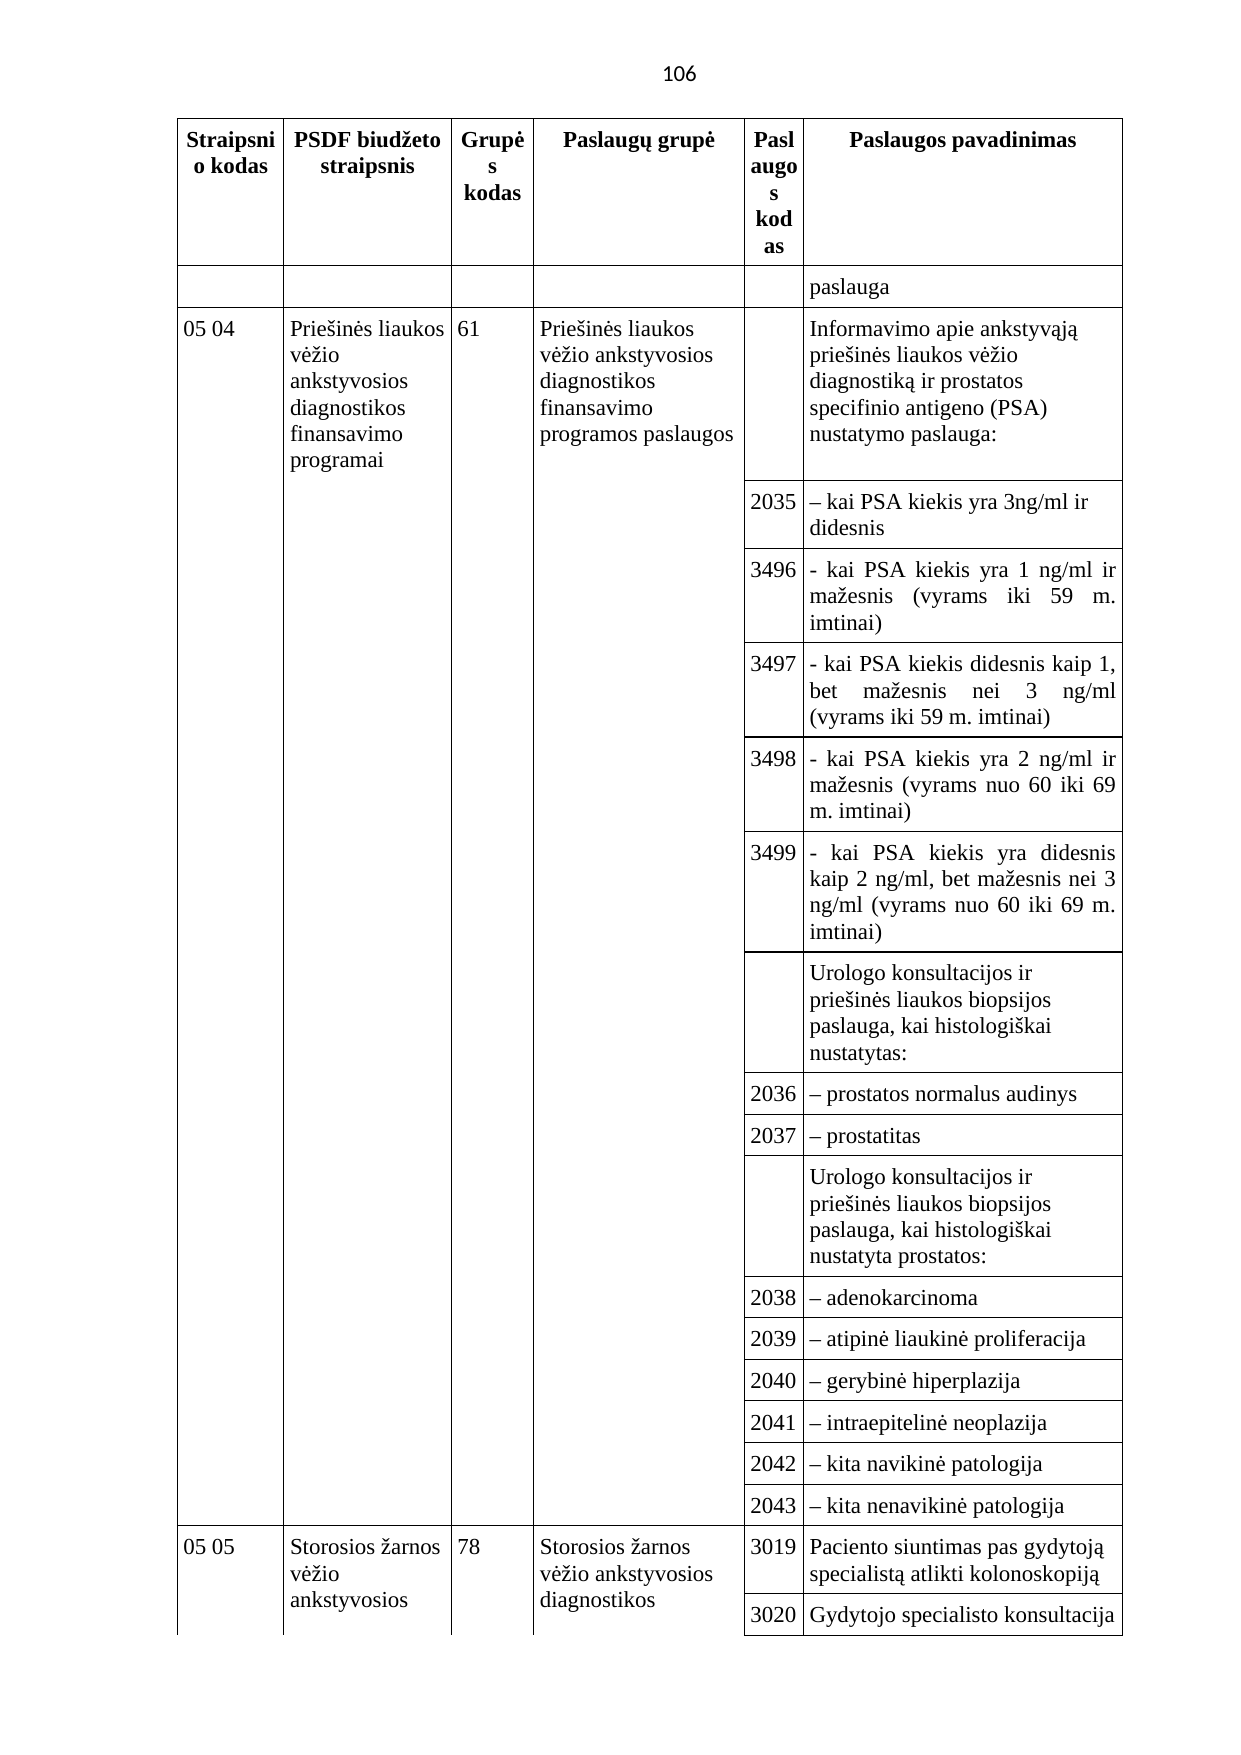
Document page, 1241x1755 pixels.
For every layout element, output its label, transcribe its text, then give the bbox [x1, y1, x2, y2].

table_cell – atipinė liaukinė proliferacija [804, 1318, 1122, 1359]
table_cell [284, 1276, 451, 1317]
table_cell [534, 1359, 744, 1400]
table_cell 2041 [745, 1401, 803, 1442]
table_cell [178, 831, 283, 951]
table_cell [178, 480, 283, 548]
table_cell [284, 1400, 451, 1442]
table_cell Priešinės liaukos vėžio ankstyvosios diagnostikos finansavimo programai [284, 308, 451, 480]
table_header Paslaugų grupė [534, 119, 744, 265]
table_cell – kai PSA kiekis yra 3ng/ml ir didesnis [804, 481, 1122, 548]
table_cell 2035 [745, 481, 803, 548]
table_cell [452, 266, 533, 307]
table_cell [178, 1276, 283, 1317]
table_cell [452, 348, 533, 480]
table_header Paslaugos kodas [745, 119, 803, 265]
table_cell Priešinės liaukos vėžio ankstyvosios diagnostikos finansavimo programos paslaugos [534, 308, 744, 480]
table_cell [178, 348, 283, 480]
table_cell 05 05 [178, 1526, 283, 1593]
table_cell [452, 642, 533, 736]
table_cell Urologo konsultacijos ir priešinės liaukos biopsijos paslauga, kai histologiškai nustatyta prostatos: [804, 1156, 1122, 1276]
table_cell [534, 831, 744, 951]
table_cell [178, 548, 283, 642]
table_cell paslauga [804, 266, 1122, 307]
table_cell [452, 1072, 533, 1113]
table_cell [534, 1484, 744, 1525]
table_cell [534, 266, 744, 307]
table_cell 61 [452, 308, 533, 348]
table_cell 2037 [745, 1115, 803, 1155]
table_cell [534, 1155, 744, 1276]
table_cell 3498 [745, 738, 803, 831]
table_cell [745, 953, 803, 1072]
table_cell [284, 1114, 451, 1155]
table_cell [452, 1359, 533, 1400]
table_cell [534, 548, 744, 642]
table_cell [452, 831, 533, 951]
table_cell [178, 1317, 283, 1359]
table_cell 3497 [745, 643, 803, 736]
table_cell 3496 [745, 549, 803, 642]
table_cell – prostatos normalus audinys [804, 1073, 1122, 1113]
table_cell 2036 [745, 1073, 803, 1113]
table_cell [452, 1155, 533, 1276]
table_cell 2038 [745, 1277, 803, 1317]
table_cell [534, 642, 744, 736]
table_cell [284, 1484, 451, 1525]
table_cell [534, 1317, 744, 1359]
table_cell [178, 1359, 283, 1400]
table_cell [534, 736, 744, 831]
table_cell [178, 266, 283, 307]
table_cell 3019 [745, 1526, 803, 1593]
table_cell [452, 1114, 533, 1155]
table_cell [452, 1593, 533, 1634]
table_cell [745, 1156, 803, 1276]
table_cell Storosios žarnos vėžio ankstyvosios [284, 1526, 451, 1634]
table_cell 3020 [745, 1594, 803, 1634]
table_cell [284, 548, 451, 642]
table_cell Gydytojo specialisto konsultacija [804, 1594, 1122, 1634]
table_cell 2040 [745, 1360, 803, 1400]
table_cell [534, 1276, 744, 1317]
table_cell [178, 1114, 283, 1155]
table_cell [284, 951, 451, 1072]
table_cell [284, 1317, 451, 1359]
table_cell [178, 951, 283, 1072]
table_header PSDF biudžeto straipsnis [284, 119, 451, 265]
table_cell [452, 1400, 533, 1442]
table_cell [745, 308, 803, 480]
table_cell 2039 [745, 1318, 803, 1359]
table_cell [284, 1155, 451, 1276]
table_cell [178, 1442, 283, 1483]
table_cell [534, 1400, 744, 1442]
table_cell Informavimo apie ankstyvąją priešinės liaukos vėžio diagnostiką ir prostatos specifinio antigeno (PSA) nustatymo paslauga: [804, 308, 1122, 480]
table_cell - kai PSA kiekis yra didesnis kaip 2 ng/ml, bet mažesnis nei 3 ng/ml (vyrams nuo 60 iki 69 m. imtinai) [804, 832, 1122, 951]
table_cell Urologo konsultacijos ir priešinės liaukos biopsijos paslauga, kai histologiškai nustatytas: [804, 953, 1122, 1072]
table_cell [452, 1276, 533, 1317]
table_cell [745, 266, 803, 307]
table_header Grupės kodas [452, 119, 533, 265]
table_cell [452, 1442, 533, 1483]
table_cell – kita nenavikinė patologija [804, 1485, 1122, 1525]
table_cell [284, 266, 451, 307]
table_cell 3499 [745, 832, 803, 951]
table_cell – adenokarcinoma [804, 1277, 1122, 1317]
table_cell 78 [452, 1526, 533, 1593]
table_cell - kai PSA kiekis didesnis kaip 1, bet mažesnis nei 3 ng/ml (vyrams iki 59 m. imtinai) [804, 643, 1122, 736]
table_cell [284, 831, 451, 951]
table_cell [534, 1442, 744, 1483]
table_cell [452, 736, 533, 831]
table_cell [284, 736, 451, 831]
table_cell [452, 548, 533, 642]
table_cell [178, 1400, 283, 1442]
table_cell 2043 [745, 1485, 803, 1525]
table_cell Storosios žarnos vėžio ankstyvosios diagnostikos [534, 1526, 744, 1634]
table_cell [452, 480, 533, 548]
table_cell [284, 1072, 451, 1113]
table_cell - kai PSA kiekis yra 2 ng/ml ir mažesnis (vyrams nuo 60 iki 69 m. imtinai) [804, 738, 1122, 831]
table_cell [534, 951, 744, 1072]
table_cell [178, 1072, 283, 1113]
table_cell Paciento siuntimas pas gydytoją specialistą atlikti kolonoskopiją [804, 1526, 1122, 1593]
table_cell [534, 480, 744, 548]
table_cell [284, 642, 451, 736]
table_cell – intraepitelinė neoplazija [804, 1401, 1122, 1442]
table_cell [284, 1359, 451, 1400]
table_header Paslaugos pavadinimas [804, 119, 1122, 265]
table_cell [534, 1114, 744, 1155]
table_cell [284, 480, 451, 548]
table_cell [178, 642, 283, 736]
table_cell [452, 951, 533, 1072]
table_cell [534, 1072, 744, 1113]
table_cell [178, 1484, 283, 1525]
table_header Straipsnio kodas [178, 119, 283, 265]
table_cell 2042 [745, 1443, 803, 1483]
table_cell - kai PSA kiekis yra 1 ng/ml ir mažesnis (vyrams iki 59 m. imtinai) [804, 549, 1122, 642]
table_cell [178, 736, 283, 831]
table_cell [452, 1317, 533, 1359]
table_cell [178, 1593, 283, 1634]
table_cell – gerybinė hiperplazija [804, 1360, 1122, 1400]
table_cell – kita navikinė patologija [804, 1443, 1122, 1483]
table_cell – prostatitas [804, 1115, 1122, 1155]
table_cell [452, 1484, 533, 1525]
table_cell [178, 1155, 283, 1276]
table_cell [284, 1442, 451, 1483]
table_cell 05 04 [178, 308, 283, 348]
